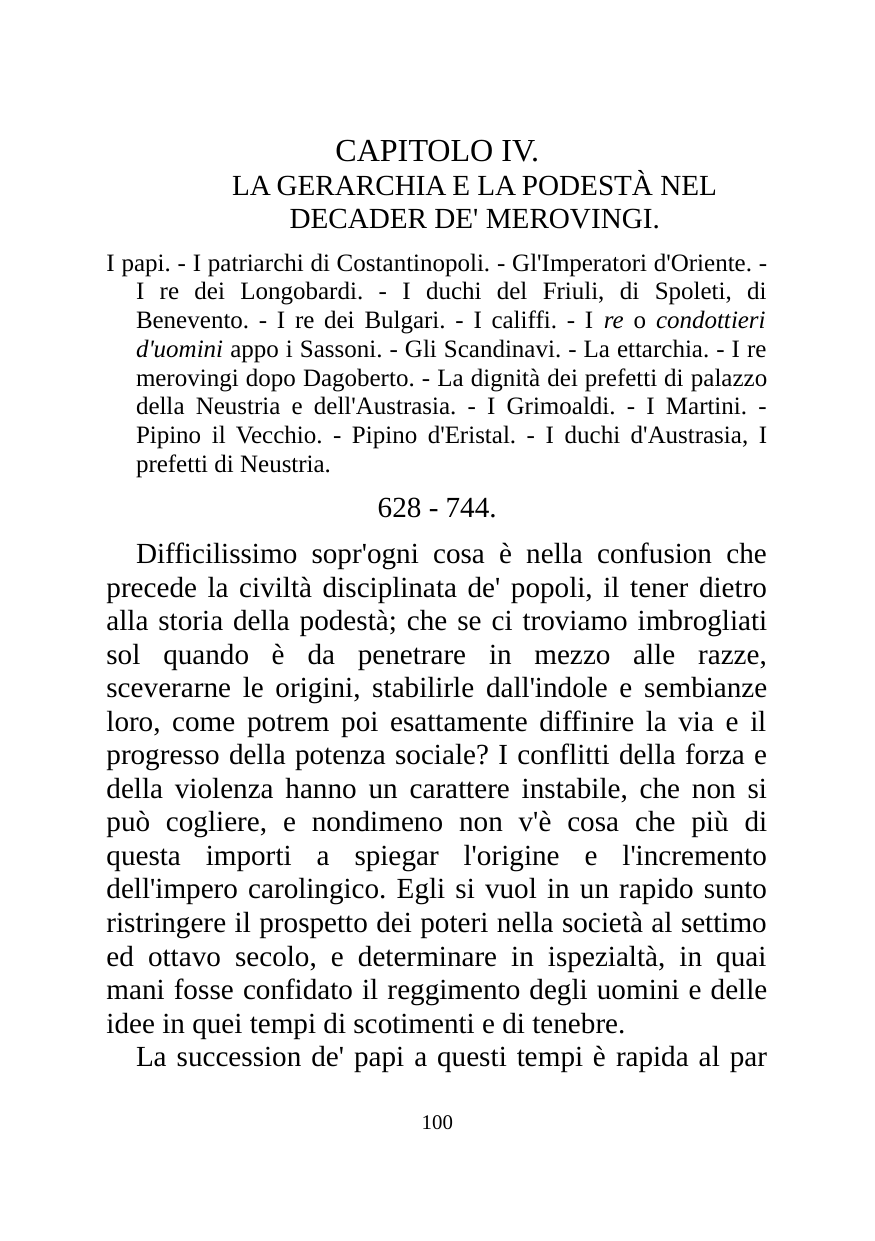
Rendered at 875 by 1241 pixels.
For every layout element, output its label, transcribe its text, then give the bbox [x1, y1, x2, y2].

subtitle CAPITOLO IV. LA GERARCHIA E LA PODESTÀ NEL DECADER DE' MEROVINGI. [106, 131, 768, 235]
text La succession de' papi a questi tempi è rapida al par [106, 1039, 768, 1073]
text Difficilissimo sopr'ogni cosa è nella confusion che precede la civiltà disciplinata de' popoli, il tener dietro alla storia della podestà; che se ci troviamo imbrogliati sol quando è da penetrare in mezzo alle razze, sceverarne le origini, stabilirle dall'indole e sembianze loro, come potrem poi esattamente diffinire la via e il progresso della potenza sociale? I conflitti della forza e della violenza hanno un carattere instabile, che non si può cogliere, e nondimeno non v'è cosa che più di questa importi a spiegar l'origine e l'incremento dell'impero carolingico. Egli si vuol in un rapido sunto ristringere il prospetto dei poteri nella società al settimo ed ottavo secolo, e determinare in ispezialtà, in quai mani fosse confidato il reggimento degli uomini e delle idee in quei tempi di scotimenti e di tenebre. [106, 536, 768, 1039]
text 628 - 744. [106, 490, 768, 524]
text I papi. - I patriarchi di Costantinopoli. - Gl'Imperatori d'Oriente. - I re dei Longobardi. - I duchi del Friuli, di Spoleti, di Benevento. - I re dei Bulgari. - I califfi. - I re o condottieri d'uomini appo i Sassoni. - Gli Scandinavi. - La ettarchia. - I re merovingi dopo Dagoberto. - La dignità dei prefetti di palazzo della Neustria e dell'Austrasia. - I Grimoaldi. - I Martini. - Pipino il Vecchio. - Pipino d'Eristal. - I duchi d'Austrasia, I prefetti di Neustria. [106, 248, 768, 478]
